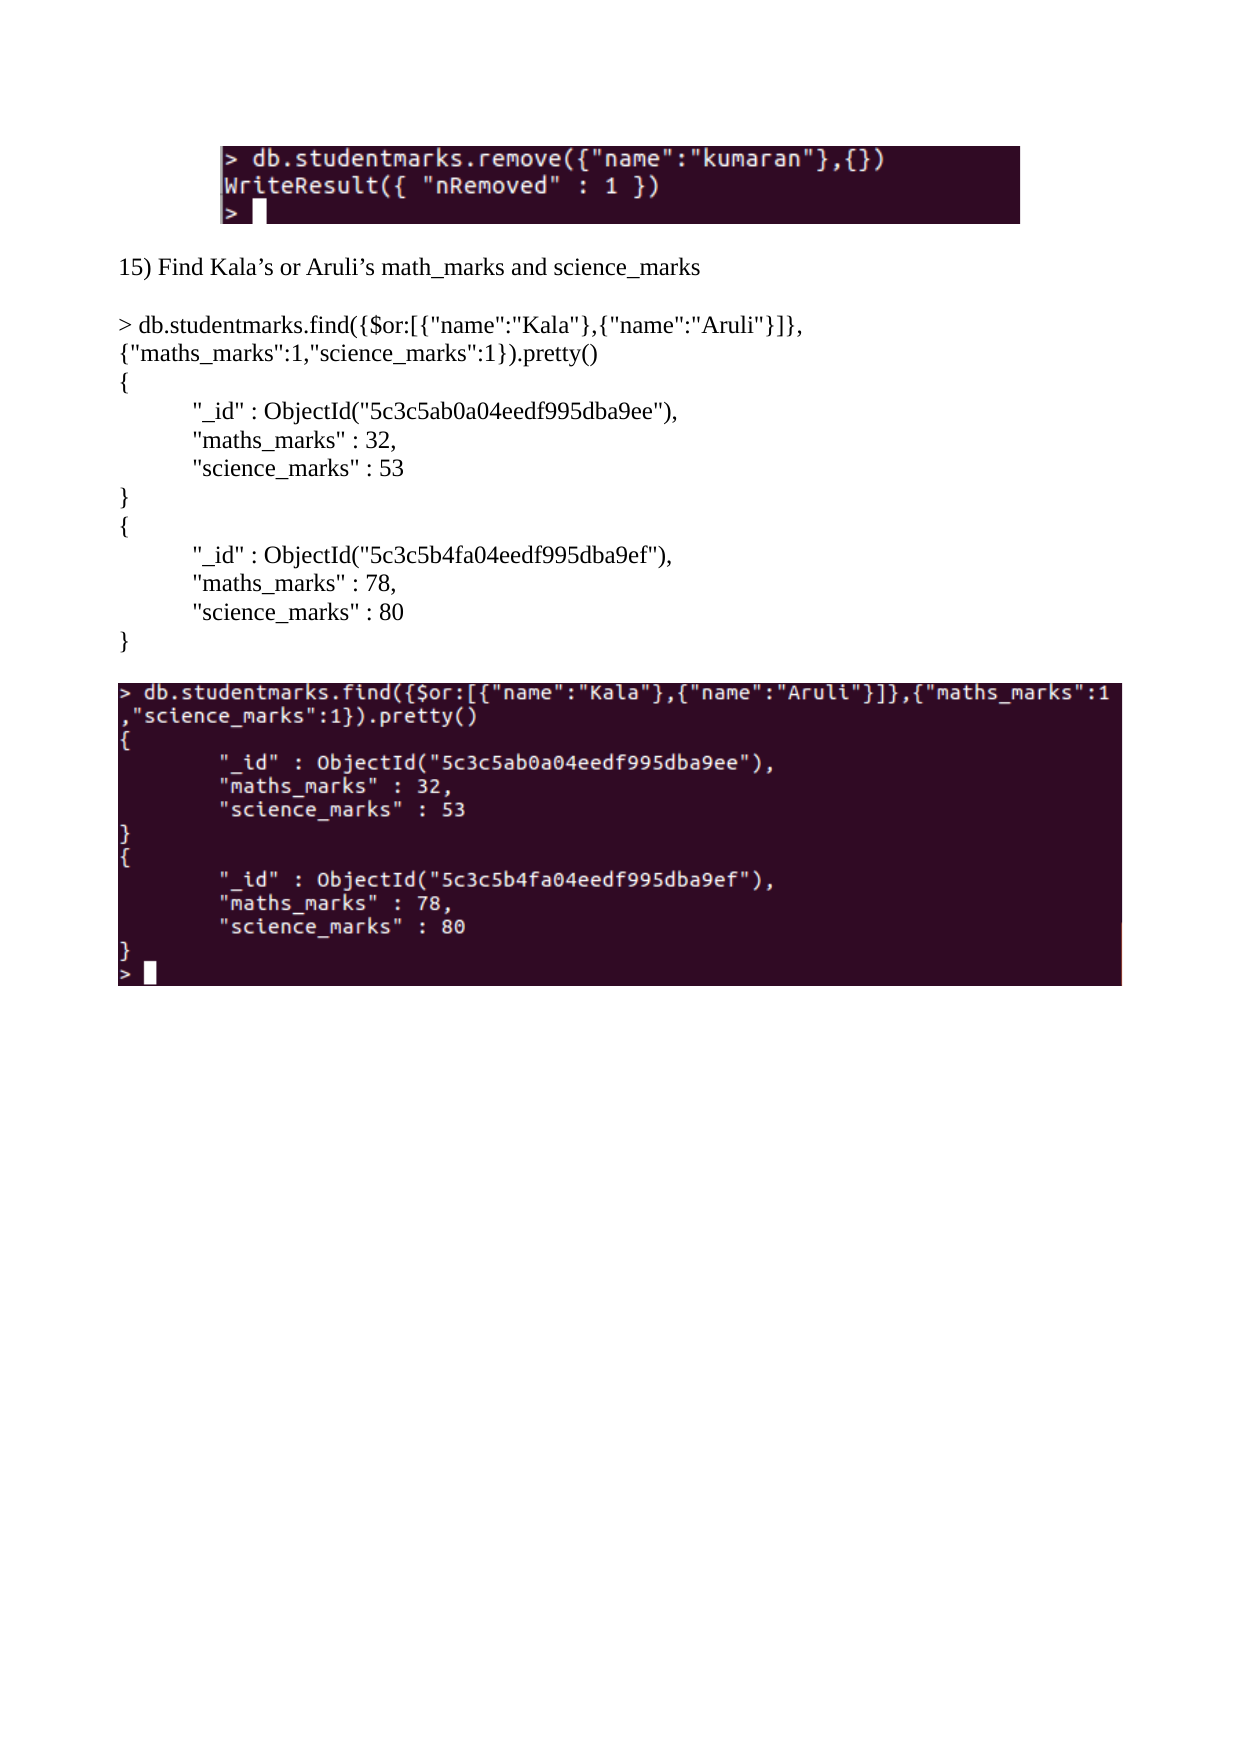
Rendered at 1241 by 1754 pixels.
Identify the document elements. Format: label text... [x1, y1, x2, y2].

text "science_marks" : 53 [118, 453, 1122, 482]
text "maths_marks" : 78, [118, 568, 1122, 597]
text 15) Find Kala’s or Aruli’s math_marks and science_marks [118, 252, 1122, 281]
picture [118, 683, 1123, 986]
text > db.studentmarks.find({$or:[{"name":"Kala"},{"name":"Aruli"}]},{"maths_marks":1,"science_marks":1}).pretty() [118, 310, 1122, 367]
text } [118, 482, 1122, 511]
text "_id" : ObjectId("5c3c5ab0a04eedf995dba9ee"), [118, 396, 1122, 425]
text "_id" : ObjectId("5c3c5b4fa04eedf995dba9ef"), [118, 540, 1122, 568]
text "maths_marks" : 32, [118, 425, 1122, 453]
picture [220, 146, 1020, 224]
text "science_marks" : 80 [118, 597, 1122, 626]
text { [118, 511, 1122, 540]
text { [118, 367, 1122, 396]
text } [118, 626, 1122, 655]
